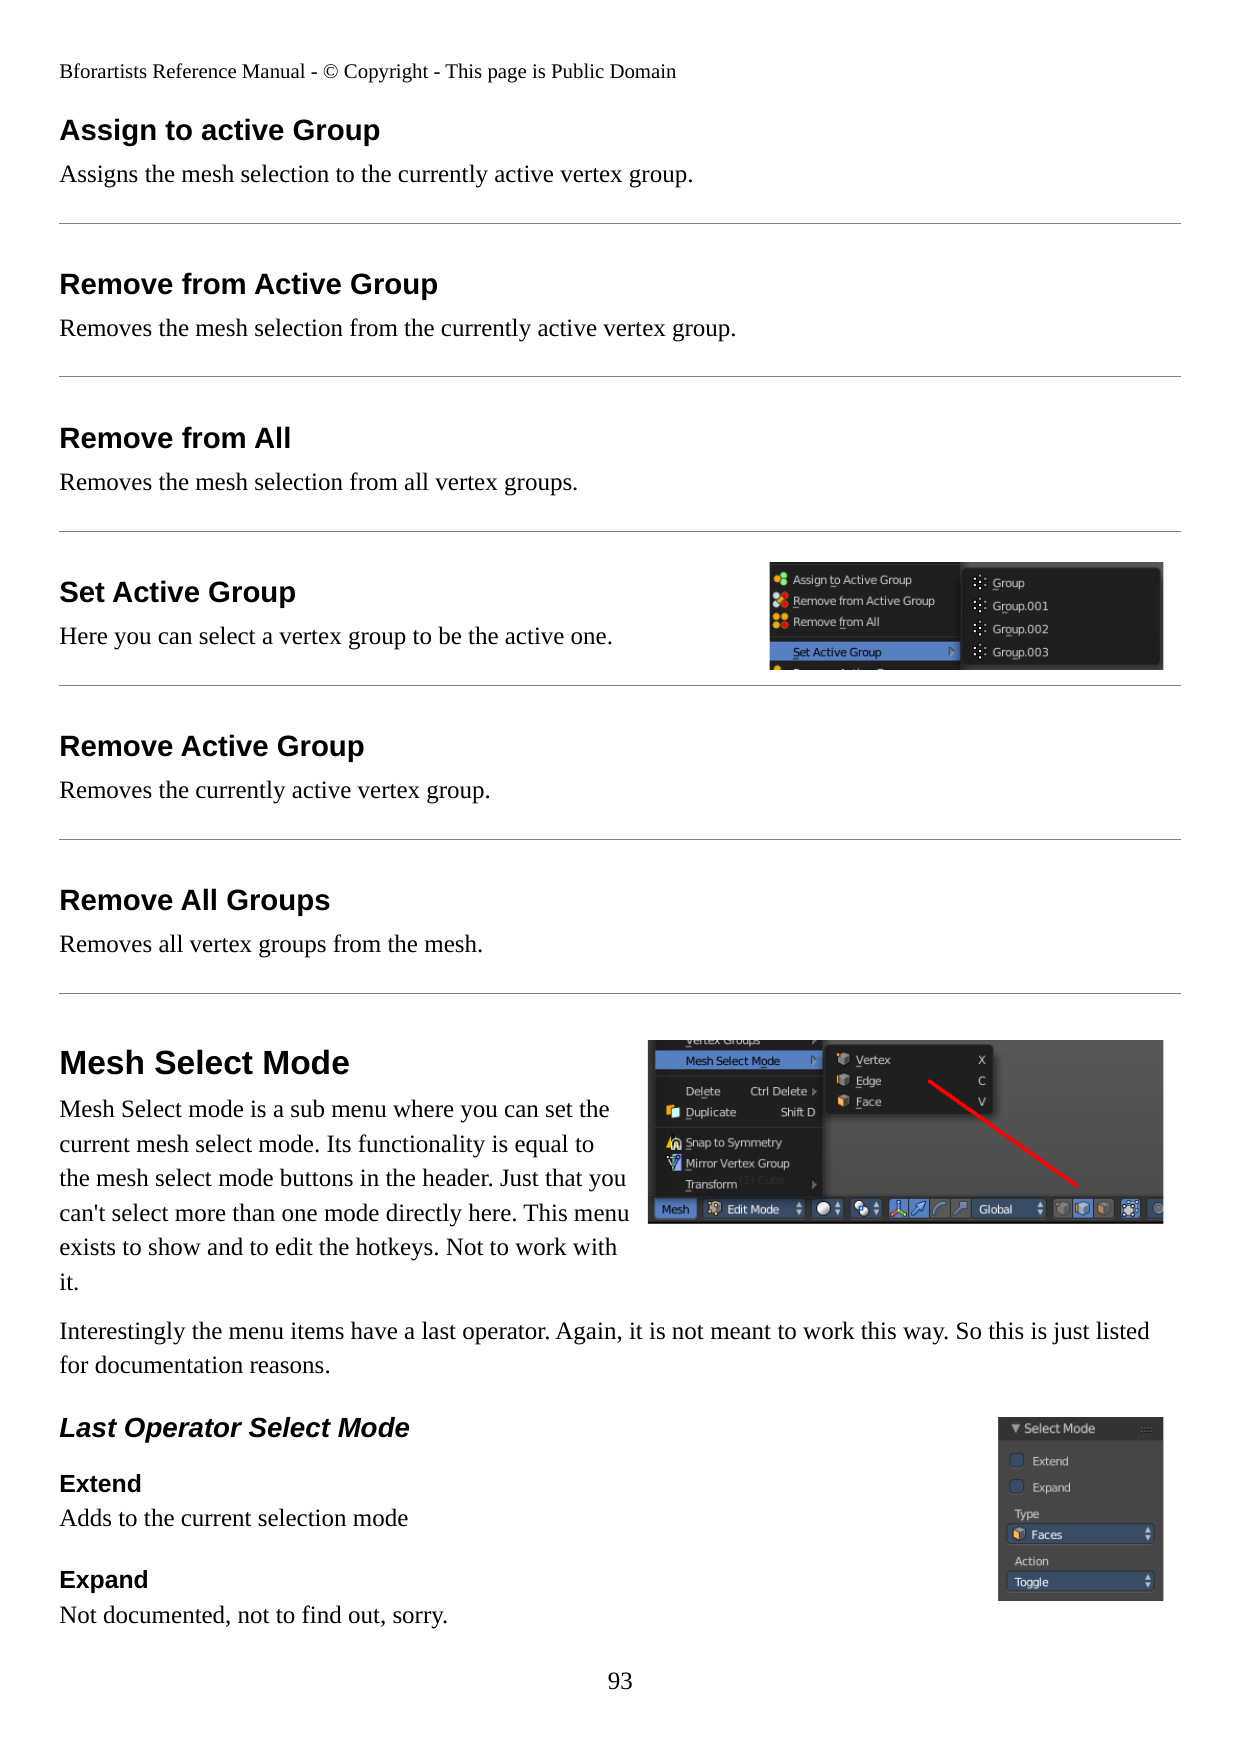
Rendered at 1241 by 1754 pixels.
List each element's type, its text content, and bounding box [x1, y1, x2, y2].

text Removes all vertex groups from the mesh. [59, 929, 1181, 958]
text Assigns the mesh selection to the currently active vertex group. [59, 159, 1181, 188]
subtitle Mesh Select Mode [59, 1043, 647, 1082]
text Here you can select a vertex group to be the active one. [59, 621, 769, 650]
subtitle Remove from Active Group [59, 267, 1181, 300]
picture [769, 562, 1164, 670]
subtitle [1164, 1565, 1181, 1594]
subtitle Last Operator Select Mode [59, 1412, 1181, 1444]
subtitle Remove All Groups [59, 883, 1181, 917]
subtitle [1164, 1469, 1181, 1497]
subtitle Set Active Group [59, 575, 769, 608]
text Removes the mesh selection from all vertex groups. [59, 467, 1181, 496]
text Removes the currently active vertex group. [59, 775, 1181, 804]
text Mesh Select mode is a sub menu where you can set the current mesh select mode. Its functionality is equal to the mesh select mode buttons in the header. Just that you can't select more than one mode directly here. This menu exists to show and to edit the hotkeys. Not to work with it. [59, 1224, 1181, 1296]
subtitle [1164, 575, 1181, 608]
text Adds to the current selection mode [59, 1503, 998, 1532]
subtitle Remove Active Group [59, 729, 1181, 763]
subtitle Expand [59, 1565, 998, 1594]
picture [647, 1040, 1164, 1224]
picture [998, 1417, 1164, 1601]
text Interestingly the menu items have a last operator. Again, it is not meant to work this way. So this is just listed for documentation reasons. [59, 1316, 1181, 1379]
text Not documented, not to find out, sorry. [59, 1600, 1181, 1629]
subtitle Remove from All [59, 421, 1181, 454]
subtitle [1164, 1043, 1181, 1082]
subtitle Assign to active Group [59, 113, 1181, 146]
text Removes the mesh selection from the currently active vertex group. [59, 313, 1181, 342]
subtitle Extend [59, 1469, 998, 1497]
